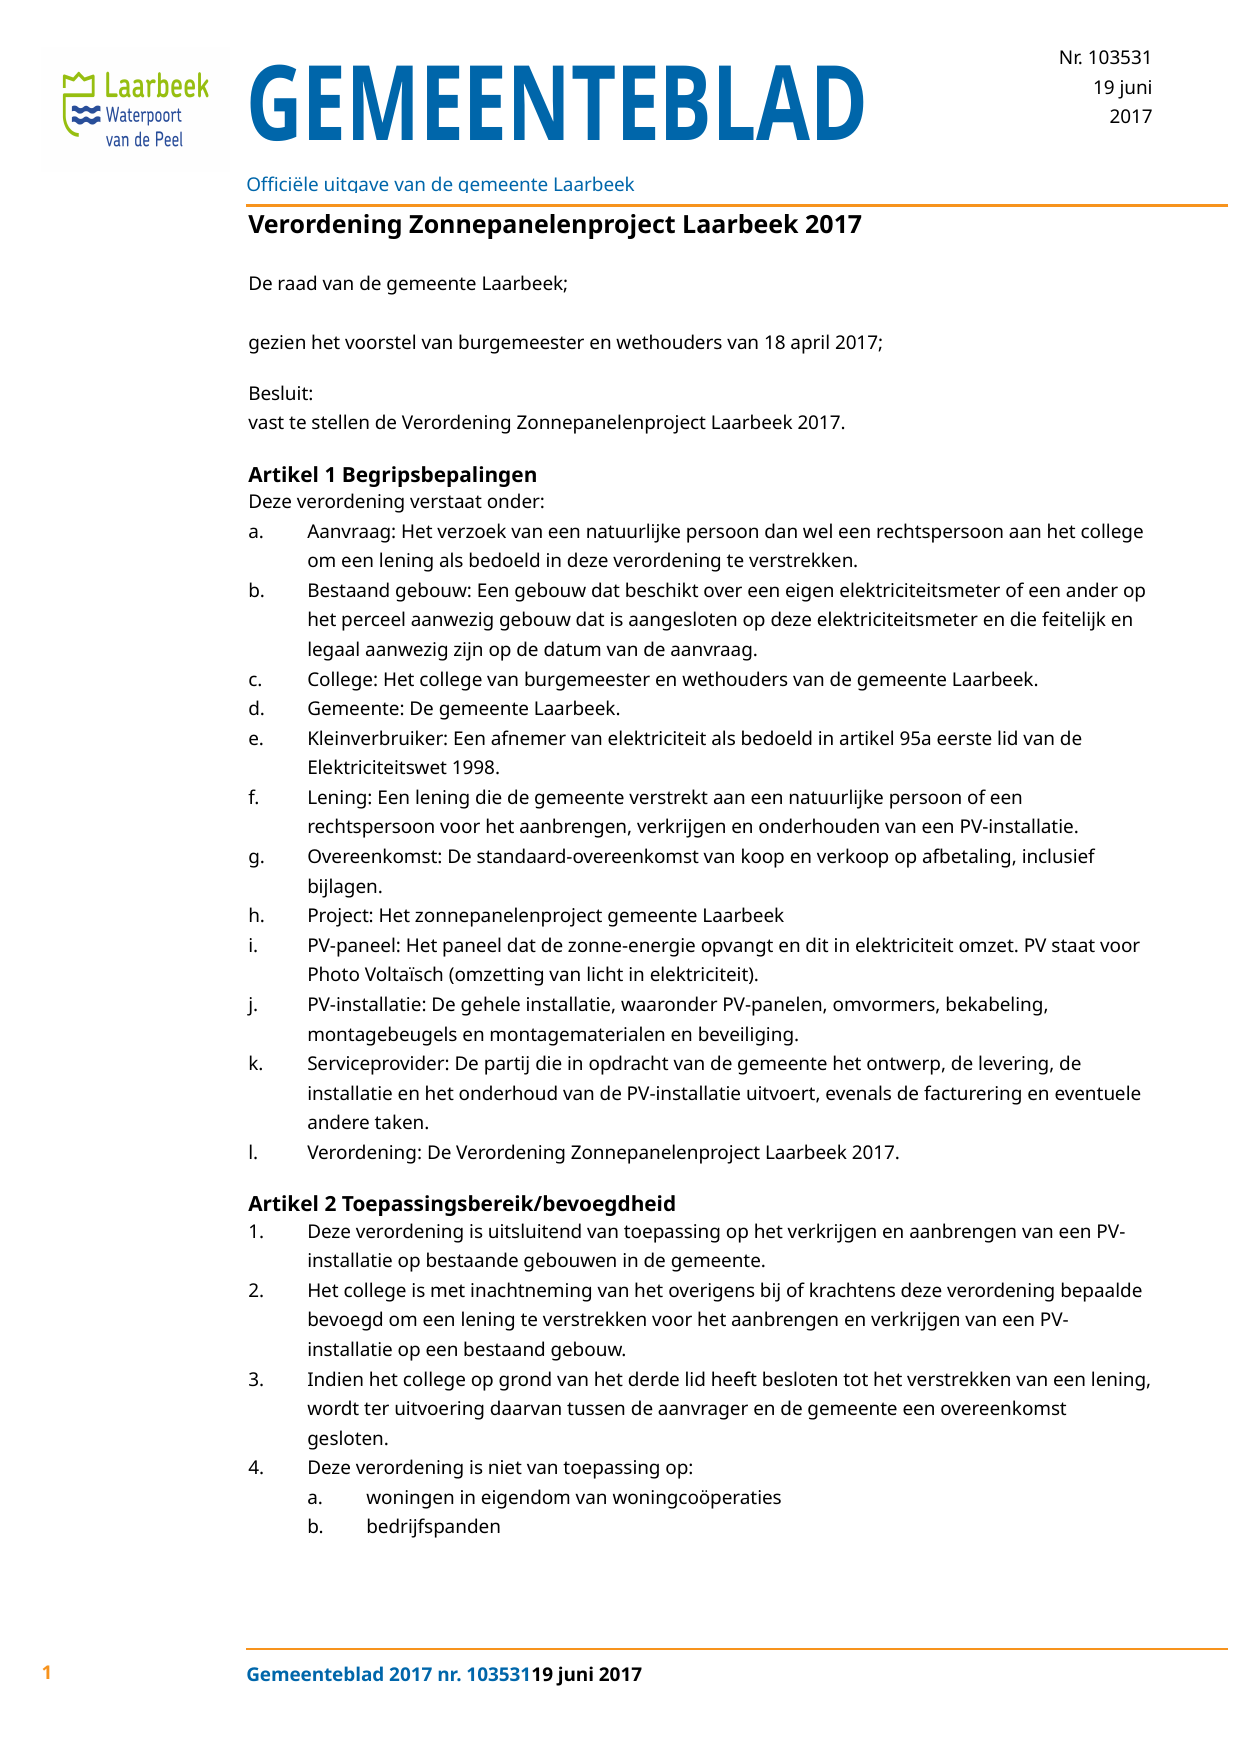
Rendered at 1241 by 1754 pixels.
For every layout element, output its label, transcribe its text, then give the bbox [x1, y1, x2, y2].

list Deze verordening is niet van toepassing op: [248, 1454, 1152, 1480]
text De raad van de gemeente Laarbeek; [248, 270, 1152, 296]
text Artikel 2 Toepassingsbereik/bevoegdheid [248, 1189, 1152, 1218]
list College: Het college van burgemeester en wethouders van de gemeente Laarbeek. [248, 666, 1152, 691]
list woningen in eigendom van woningcoöperaties [307, 1484, 1152, 1510]
text vast te stellen de Verordening Zonnepanelenproject Laarbeek 2017. [248, 409, 1152, 435]
list PV-paneel: Het paneel dat de zonne-energie opvangt en dit in elektriciteit omzet. PV staat voor Photo Voltaïsch (omzetting van licht in elektriciteit). [248, 932, 1152, 987]
list Overeenkomst: De standaard-overeenkomst van koop en verkoop op afbetaling, inclusief bijlagen. [248, 843, 1152, 898]
text Verordening Zonnepanelenproject Laarbeek 2017 [248, 207, 1152, 241]
list Bestaand gebouw: Een gebouw dat beschikt over een eigen elektriciteitsmeter of een ander op het perceel aanwezig gebouw dat is aangesloten op deze elektriciteitsmeter en die feitelijk en legaal aanwezig zijn op de datum van de aanvraag. [248, 577, 1152, 662]
text gezien het voorstel van burgemeester en wethouders van 18 april 2017; [248, 329, 1152, 355]
list Serviceprovider: De partij die in opdracht van de gemeente het ontwerp, de levering, de installatie en het onderhoud van de PV-installatie uitvoert, evenals de facturering en eventuele andere taken. [248, 1050, 1152, 1135]
list Kleinverbruiker: Een afnemer van elektriciteit als bedoeld in artikel 95a eerste lid van de Elektriciteitswet 1998. [248, 725, 1152, 780]
text Besluit: [248, 380, 1152, 406]
list Aanvraag: Het verzoek van een natuurlijke persoon dan wel een rechtspersoon aan het college om een lening als bedoeld in deze verordening te verstrekken. [248, 518, 1152, 573]
list Project: Het zonnepanelenproject gemeente Laarbeek [248, 902, 1152, 928]
picture [41, 47, 231, 172]
list Lening: Een lening die de gemeente verstrekt aan een natuurlijke persoon of een rechtspersoon voor het aanbrengen, verkrijgen en onderhouden van een PV-installatie. [248, 784, 1152, 839]
text Artikel 1 Begripsbepalingen [248, 460, 1152, 488]
list PV-installatie: De gehele installatie, waaronder PV-panelen, omvormers, bekabeling, montagebeugels en montagematerialen en beveiliging. [248, 991, 1152, 1046]
list Verordening: De Verordening Zonnepanelenproject Laarbeek 2017. [248, 1139, 1152, 1165]
text Deze verordening verstaat onder: [248, 488, 1152, 514]
list bedrijfspanden [307, 1514, 1152, 1539]
list Indien het college op grond van het derde lid heeft besloten tot het verstrekken van een lening, wordt ter uitvoering daarvan tussen de aanvrager en de gemeente een overeenkomst gesloten. [248, 1366, 1152, 1451]
list Deze verordening is uitsluitend van toepassing op het verkrijgen en aanbrengen van een PV-installatie op bestaande gebouwen in de gemeente. [248, 1218, 1152, 1273]
list Gemeente: De gemeente Laarbeek. [248, 695, 1152, 721]
list Het college is met inachtneming van het overigens bij of krachtens deze verordening bepaalde bevoegd om een lening te verstrekken voor het aanbrengen en verkrijgen van een PV-installatie op een bestaand gebouw. [248, 1277, 1152, 1362]
